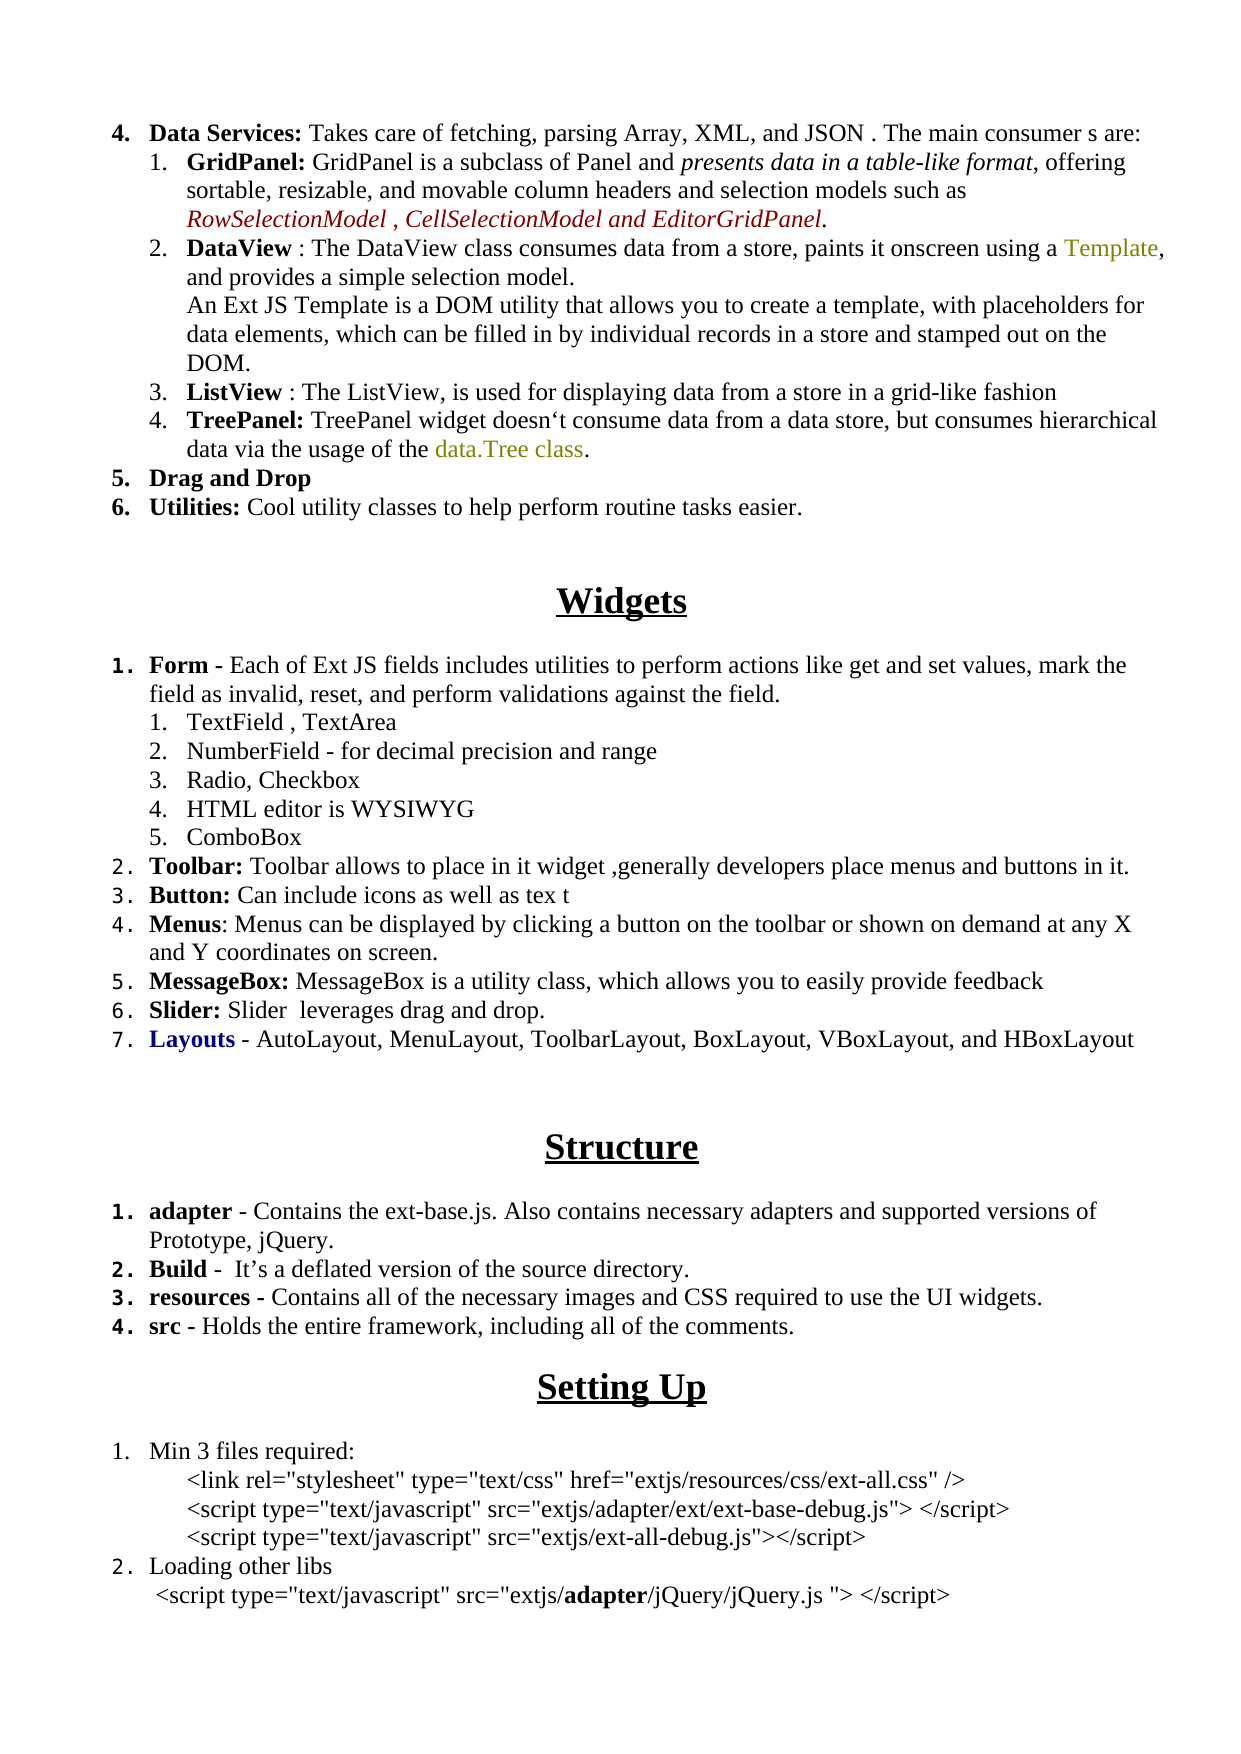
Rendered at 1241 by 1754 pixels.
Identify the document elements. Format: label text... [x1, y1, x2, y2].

text Widgets [74, 578, 1169, 621]
list Layouts - AutoLayout, MenuLayout, ToolbarLayout, BoxLayout, VBoxLayout, and HBoxLayout [111, 1024, 1169, 1052]
list Min 3 files required: [111, 1436, 1169, 1465]
list Data Services: Takes care of fetching, parsing Array, XML, and JSON . The main consumer s are: [111, 118, 1169, 147]
list Form - Each of Ext JS fields includes utilities to perform actions like get and set values, mark the field as invalid, reset, and perform validations against the field. [111, 650, 1169, 707]
list Toolbar: Toolbar allows to place in it widget ,generally developers place menus and buttons in it. [111, 851, 1169, 880]
list adapter - Contains the ext-base.js. Also contains necessary adapters and supported versions of Prototype, jQuery. [111, 1196, 1169, 1254]
list ComboBox [149, 822, 1169, 851]
list HTML editor is WYSIWYG [149, 794, 1169, 822]
list Menus: Menus can be displayed by clicking a button on the toolbar or shown on demand at any X and Y coordinates on screen. [111, 909, 1169, 966]
text Structure [74, 1124, 1169, 1167]
list Button: Can include icons as well as tex t [111, 880, 1169, 909]
list MessageBox: MessageBox is a utility class, which allows you to easily provide feedback [111, 966, 1169, 995]
list TextField , TextArea [149, 707, 1169, 736]
text Setting Up [74, 1364, 1169, 1407]
list NumberField - for decimal precision and range [149, 736, 1169, 765]
list Radio, Checkbox [149, 765, 1169, 794]
list TreePanel: TreePanel widget doesn‘t consume data from a data store, but consumes hierarchical data via the usage of the data.Tree class. [149, 406, 1169, 463]
list GridPanel: GridPanel is a subclass of Panel and presents data in a table-like format, offering sortable, resizable, and movable column headers and selection models such as RowSelectionModel , CellSelectionModel and EditorGridPanel. [149, 147, 1169, 233]
list <link rel="stylesheet" type="text/css" href="extjs/resources/css/ext-all.css" /> <script type="text/javascript" src="extjs/adapter/ext/ext-base-debug.js"> </script> <script type="text/javascript" src="extjs/ext-all-debug.js"></script> [149, 1465, 1169, 1551]
list DataView : The DataView class consumes data from a store, paints it onscreen using a Template, and provides a simple selection model. An Ext JS Template is a DOM utility that allows you to create a template, with placeholders for data elements, which can be filled in by individual records in a store and stamped out on the DOM. [149, 233, 1169, 377]
list Drag and Drop [111, 463, 1169, 492]
list Loading other libs <script type="text/javascript" src="extjs/adapter/jQuery/jQuery.js "> </script> [111, 1551, 1169, 1609]
list resources - Contains all of the necessary images and CSS required to use the UI widgets. [111, 1282, 1169, 1311]
list Utilities: Cool utility classes to help perform routine tasks easier. [111, 492, 1169, 521]
list src - Holds the entire framework, including all of the comments. [111, 1311, 1169, 1340]
list Slider: Slider leverages drag and drop. [111, 995, 1169, 1024]
list Build - It’s a deflated version of the source directory. [111, 1254, 1169, 1282]
list ListView : The ListView, is used for displaying data from a store in a grid-like fashion [149, 377, 1169, 406]
